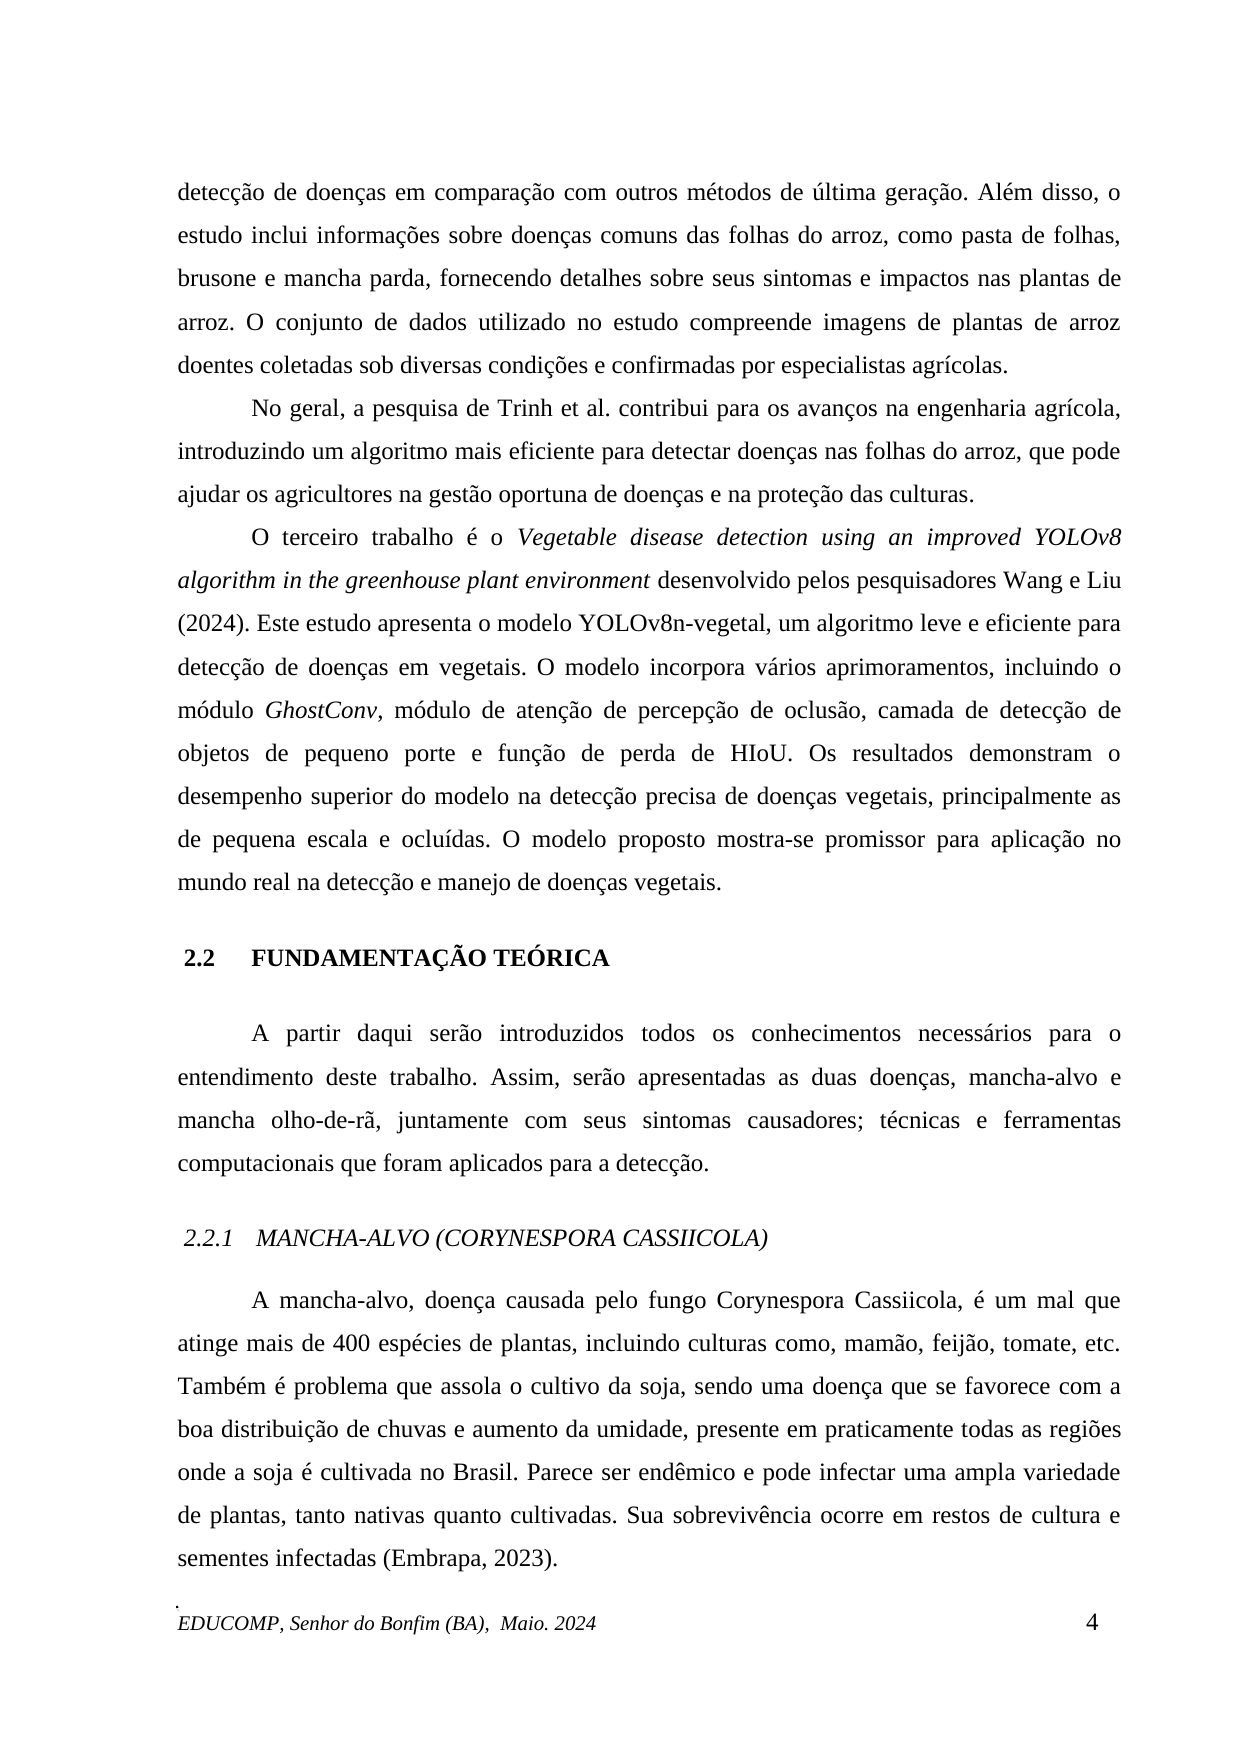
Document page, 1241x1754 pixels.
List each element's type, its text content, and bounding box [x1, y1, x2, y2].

text O terceiro trabalho é o Vegetable disease detection using an improved YOLOv8 algorithm in the greenhouse plant environment desenvolvido pelos pesquisadores Wang e Liu (2024). Este estudo apresenta o modelo YOLOv8n-vegetal, um algoritmo leve e eficiente para detecção de doenças em vegetais. O modelo incorpora vários aprimoramentos, incluindo o módulo GhostConv, módulo de atenção de percepção de oclusão, camada de detecção de objetos de pequeno porte e função de perda de HIoU. Os resultados demonstram o desempenho superior do modelo na detecção precisa de doenças vegetais, principalmente as de pequena escala e ocluídas. O modelo proposto mostra-se promissor para aplicação no mundo real na detecção e manejo de doenças vegetais. [177, 522, 1122, 896]
text No geral, a pesquisa de Trinh et al. contribui para os avanços na engenharia agrícola, introduzindo um algoritmo mais eficiente para detectar doenças nas folhas do arroz, que pode ajudar os agricultores na gestão oportuna de doenças e na proteção das culturas. [177, 393, 1122, 508]
text A partir daqui serão introduzidos todos os conhecimentos necessários para o entendimento deste trabalho. Assim, serão apresentadas as duas doenças, mancha-alvo e mancha olho-de-rã, juntamente com seus sintomas causadores; técnicas e ferramentas computacionais que foram aplicados para a detecção. [177, 1018, 1122, 1177]
text detecção de doenças em comparação com outros métodos de última geração. Além disso, o estudo inclui informações sobre doenças comuns das folhas do arroz, como pasta de folhas, brusone e mancha parda, fornecendo detalhes sobre seus sintomas e impactos nas plantas de arroz. O conjunto de dados utilizado no estudo compreende imagens de plantas de arroz doentes coletadas sob diversas condições e confirmadas por especialistas agrícolas. [177, 177, 1122, 378]
subtitle MANCHA-ALVO (CORYNESPORA CASSIICOLA) [177, 1223, 1122, 1252]
text A mancha-alvo, doença causada pelo fungo Corynespora Cassiicola, é um mal que atinge mais de 400 espécies de plantas, incluindo culturas como, mamão, feijão, tomate, etc. Também é problema que assola o cultivo da soja, sendo uma doença que se favorece com a boa distribuição de chuvas e aumento da umidade, presente em praticamente todas as regiões onde a soja é cultivada no Brasil. Parece ser endêmico e pode infectar uma ampla variedade de plantas, tanto nativas quanto cultivadas. Sua sobrevivência ocorre em restos de cultura e sementes infectadas (Embrapa, 2023). [177, 1285, 1122, 1572]
subtitle FUNDAMENTAÇÃO TEÓRICA [177, 943, 1122, 972]
